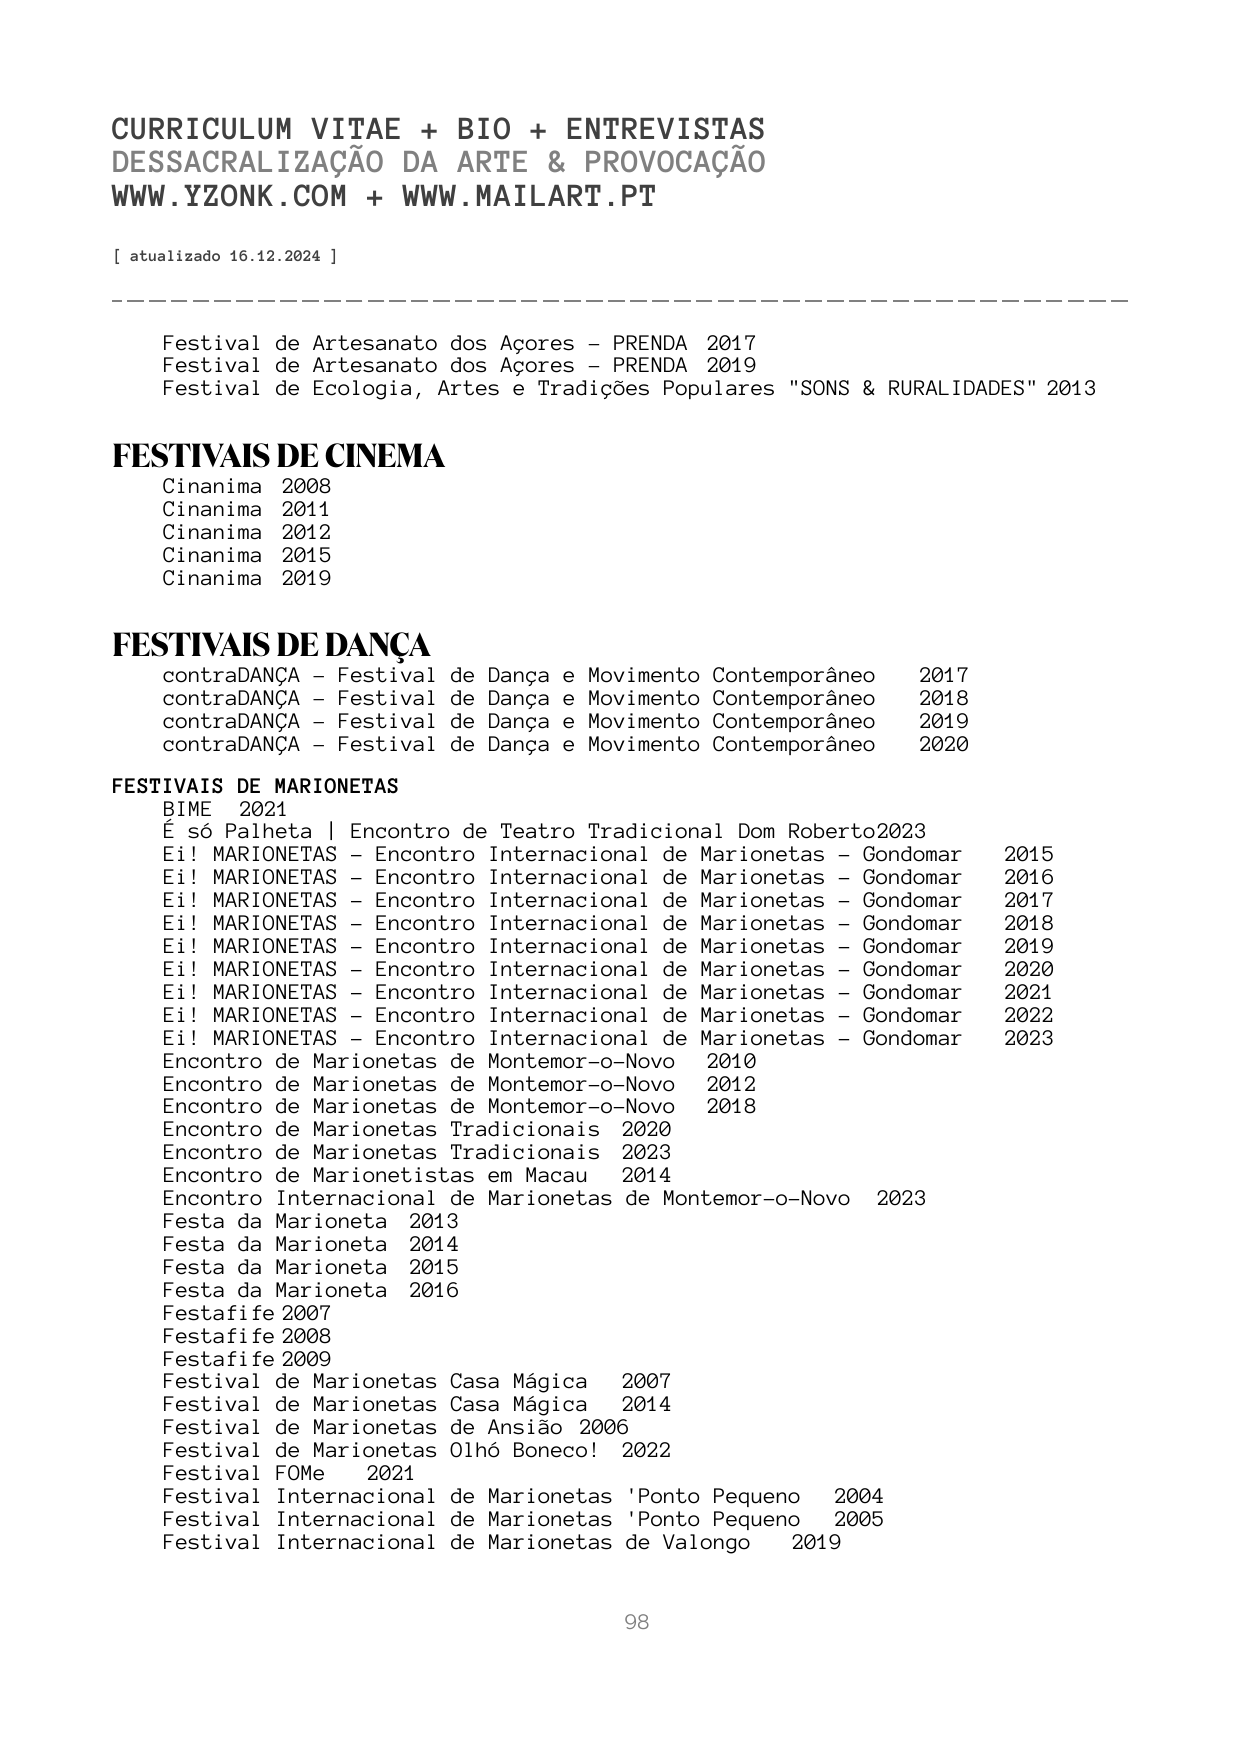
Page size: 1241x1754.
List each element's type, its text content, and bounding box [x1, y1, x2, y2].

list contraDANÇA – Festival de Dança e Movimento Contemporâneo 2019 [163, 710, 1128, 733]
list Festival de Marionetas Casa Mágica 2007 [163, 1370, 1128, 1393]
list É só Palheta | Encontro de Teatro Tradicional Dom Roberto 2023 [163, 820, 1128, 843]
list Festa da Marioneta 2013 [163, 1210, 1128, 1233]
list contraDANÇA – Festival de Dança e Movimento Contemporâneo 2020 [163, 733, 1128, 756]
list Cinanima 2015 [163, 543, 1128, 566]
list contraDANÇA – Festival de Dança e Movimento Contemporâneo 2017 [163, 664, 1128, 687]
list Festa da Marioneta 2016 [163, 1278, 1128, 1301]
list Encontro de Marionetas de Montemor-o-Novo 2012 [163, 1072, 1128, 1095]
list Cinanima 2012 [163, 521, 1128, 543]
list Cinanima 2011 [163, 498, 1128, 521]
list Encontro de Marionetas Tradicionais 2020 [163, 1118, 1128, 1141]
list Ei! MARIONETAS - Encontro Internacional de Marionetas - Gondomar 2020 [163, 958, 1128, 981]
list Festival FOMe 2021 [163, 1462, 1128, 1485]
list Festival de Ecologia, Artes e Tradições Populares "SONS & RURALIDADES" 2013 [163, 377, 1128, 400]
list Encontro de Marionetas de Montemor-o-Novo 2018 [163, 1095, 1128, 1118]
list Festafife 2008 [163, 1324, 1128, 1347]
subtitle FESTIVAIS DE DANÇA [112, 631, 1128, 664]
list Ei! MARIONETAS - Encontro Internacional de Marionetas - Gondomar 2016 [163, 866, 1128, 889]
list Festafife 2007 [163, 1301, 1128, 1324]
list Encontro de Marionetas de Montemor-o-Novo 2010 [163, 1049, 1128, 1072]
subtitle FESTIVAIS DE MARIONETAS [112, 774, 1128, 797]
list Festival de Marionetas Casa Mágica 2014 [163, 1393, 1128, 1416]
list Festafife 2009 [163, 1347, 1128, 1370]
list Cinanima 2019 [163, 566, 1128, 589]
subtitle FESTIVAIS DE CINEMA [112, 441, 1128, 475]
list Encontro Internacional de Marionetas de Montemor-o-Novo 2023 [163, 1187, 1128, 1210]
list Festival Internacional de Marionetas 'Ponto Pequeno 2005 [163, 1508, 1128, 1531]
list Ei! MARIONETAS - Encontro Internacional de Marionetas - Gondomar 2019 [163, 935, 1128, 958]
list Ei! MARIONETAS - Encontro Internacional de Marionetas - Gondomar 2021 [163, 981, 1128, 1003]
list Festival de Artesanato dos Açores – PRENDA 2017 [163, 331, 1128, 354]
list Festa da Marioneta 2014 [163, 1233, 1128, 1256]
list BIME 2021 [163, 797, 1128, 820]
list Encontro de Marionetas Tradicionais 2023 [163, 1141, 1128, 1164]
list Festa da Marioneta 2015 [163, 1256, 1128, 1278]
list Festival de Marionetas de Ansião 2006 [163, 1416, 1128, 1439]
list Festival de Marionetas Olhó Boneco! 2022 [163, 1439, 1128, 1462]
list Ei! MARIONETAS - Encontro Internacional de Marionetas - Gondomar 2023 [163, 1026, 1128, 1049]
list Cinanima 2008 [163, 475, 1128, 498]
list Festival de Artesanato dos Açores – PRENDA 2019 [163, 354, 1128, 377]
list Festival Internacional de Marionetas de Valongo 2019 [163, 1531, 1128, 1553]
list Encontro de Marionetistas em Macau 2014 [163, 1164, 1128, 1187]
list Ei! MARIONETAS - Encontro Internacional de Marionetas - Gondomar 2015 [163, 843, 1128, 866]
list Ei! MARIONETAS - Encontro Internacional de Marionetas - Gondomar 2017 [163, 889, 1128, 912]
list Ei! MARIONETAS - Encontro Internacional de Marionetas - Gondomar 2022 [163, 1003, 1128, 1026]
list Festival Internacional de Marionetas 'Ponto Pequeno 2004 [163, 1485, 1128, 1508]
list Ei! MARIONETAS - Encontro Internacional de Marionetas - Gondomar 2018 [163, 912, 1128, 935]
list contraDANÇA – Festival de Dança e Movimento Contemporâneo 2018 [163, 687, 1128, 710]
